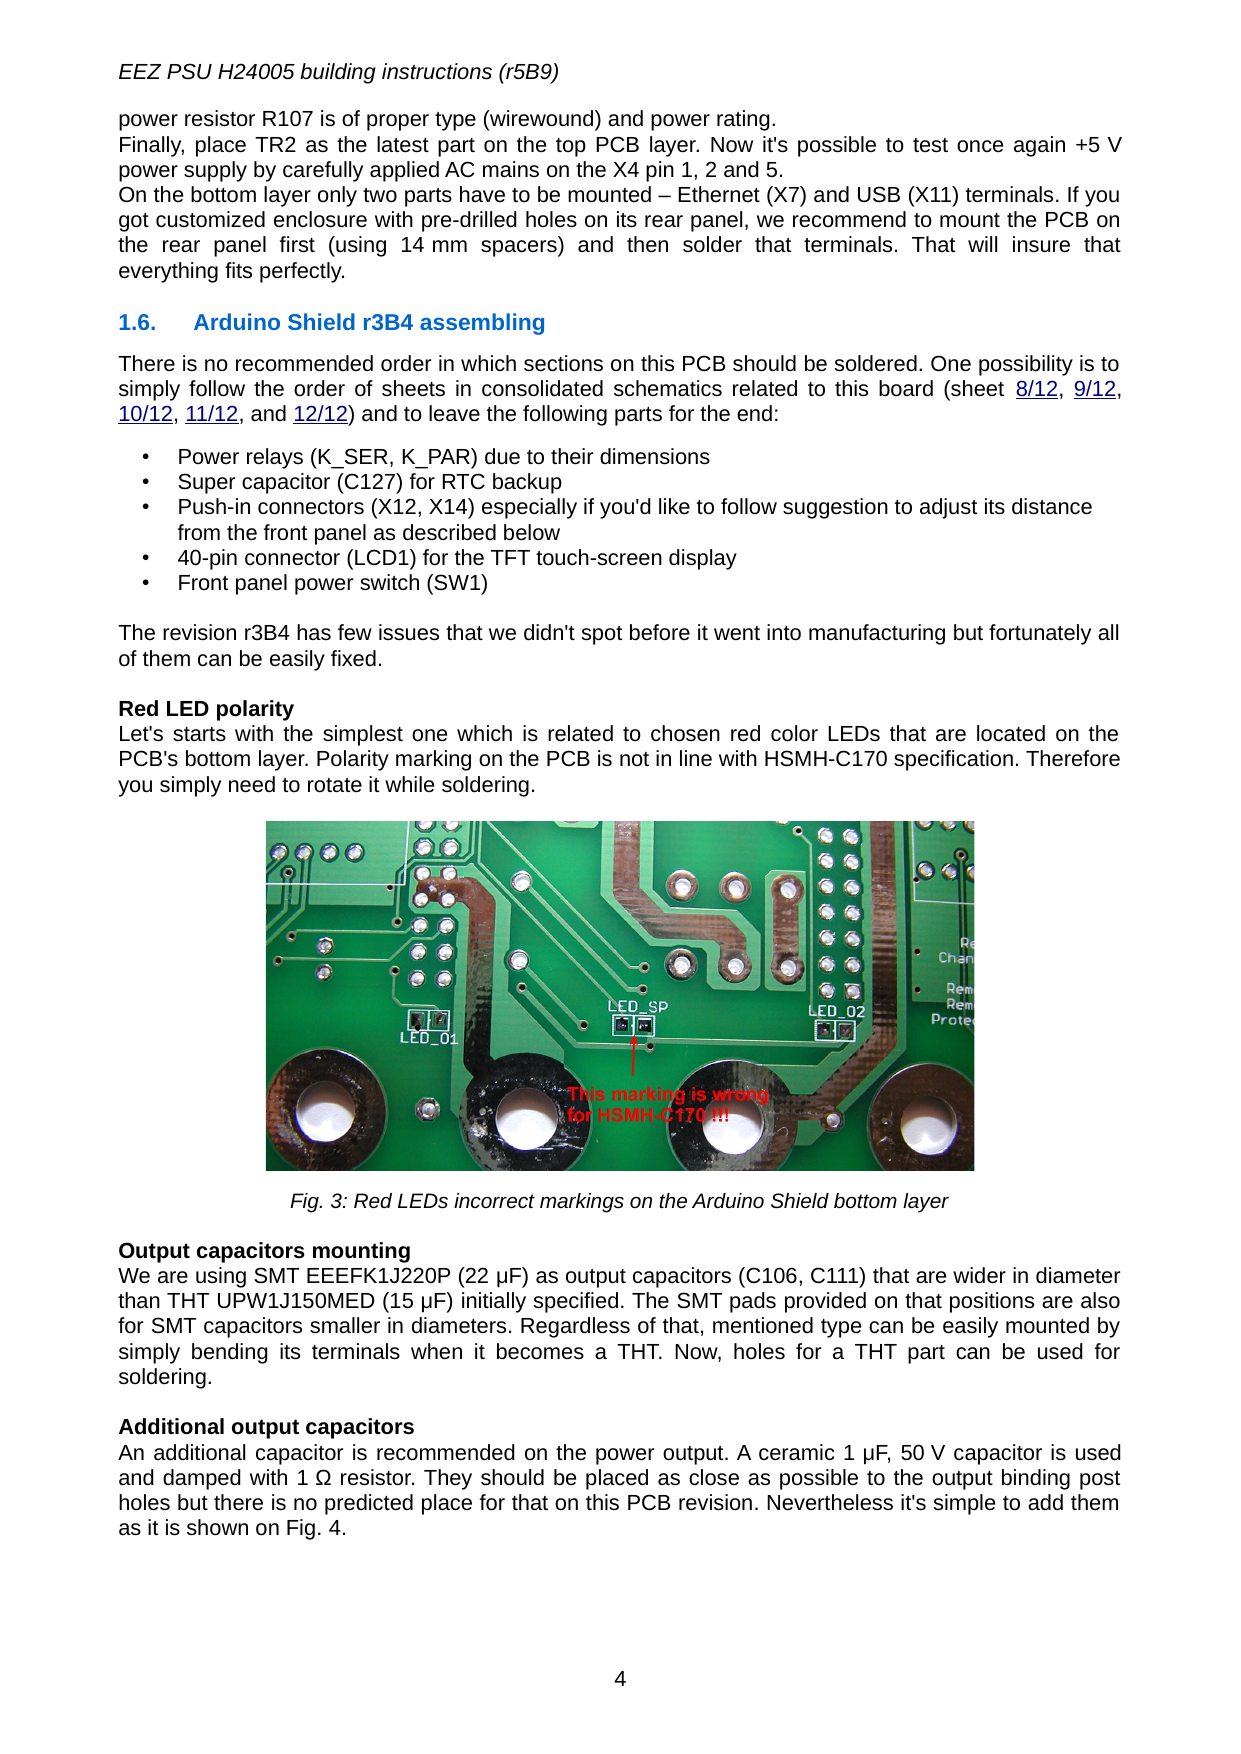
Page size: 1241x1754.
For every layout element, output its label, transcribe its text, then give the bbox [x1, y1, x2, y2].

list Push-in connectors (X12, X14) especially if you'd like to follow suggestion to adjust its distance from the front panel as described below [142, 494, 1110, 544]
text Additional output capacitors [118, 1414, 1122, 1439]
text power resistor R107 is of proper type (wirewound) and power rating. [118, 106, 1122, 131]
text Let's starts with the simplest one which is related to chosen red color LEDs that are located on the PCB's bottom layer. Polarity marking on the PCB is not in line with HSMH-C170 specification. Therefore you simply need to rotate it while soldering. [118, 721, 1122, 797]
list Super capacitor (C127) for RTC backup [142, 469, 1110, 494]
text Fig. 3: Red LEDs incorrect markings on the Arduino Shield bottom layer [266, 1171, 974, 1212]
list Front panel power switch (SW1) [142, 570, 1110, 595]
subtitle Arduino Shield r3B4 assembling [118, 309, 1122, 336]
picture [265, 821, 975, 1171]
text Red LED polarity [118, 696, 1122, 721]
text The revision r3B4 has few issues that we didn't spot before it went into manufacturing but fortunately all of them can be easily fixed. [118, 620, 1122, 671]
list 40-pin connector (LCD1) for the TFT touch-screen display [142, 544, 1110, 570]
text We are using SMT EEEFK1J220P (22 μF) as output capacitors (C106, C111) that are wider in diameter than THT UPW1J150MED (15 μF) initially specified. The SMT pads provided on that positions are also for SMT capacitors smaller in diameters. Regardless of that, mentioned type can be easily mounted by simply bending its terminals when it becomes a THT. Now, holes for a THT part can be used for soldering. [118, 1263, 1122, 1389]
text Finally, place TR2 as the latest part on the top PCB layer. Now it's possible to test once again +5 V power supply by carefully applied AC mains on the X4 pin 1, 2 and 5. [118, 131, 1122, 182]
text An additional capacitor is recommended on the power output. A ceramic 1 μF, 50 V capacitor is used and damped with 1 Ω resistor. They should be placed as close as possible to the output binding post holes but there is no predicted place for that on this PCB revision. Nevertheless it's simple to add them as it is shown on Fig. 4. [118, 1439, 1122, 1540]
text Output capacitors mounting [118, 1238, 1122, 1263]
text There is no recommended order in which sections on this PCB should be soldered. One possibility is to simply follow the order of sheets in consolidated schematics related to this board (sheet 8/12, 9/12, 10/12, 11/12, and 12/12) and to leave the following parts for the end: [118, 350, 1122, 426]
text On the bottom layer only two parts have to be mounted – Ethernet (X7) and USB (X11) terminals. If you got customized enclosure with pre-drilled holes on its rear panel, we recommend to mount the PCB on the rear panel first (using 14 mm spacers) and then solder that terminals. That will insure that everything fits perfectly. [118, 182, 1122, 283]
list Power relays (K_SER, K_PAR) due to their dimensions [142, 444, 1110, 469]
